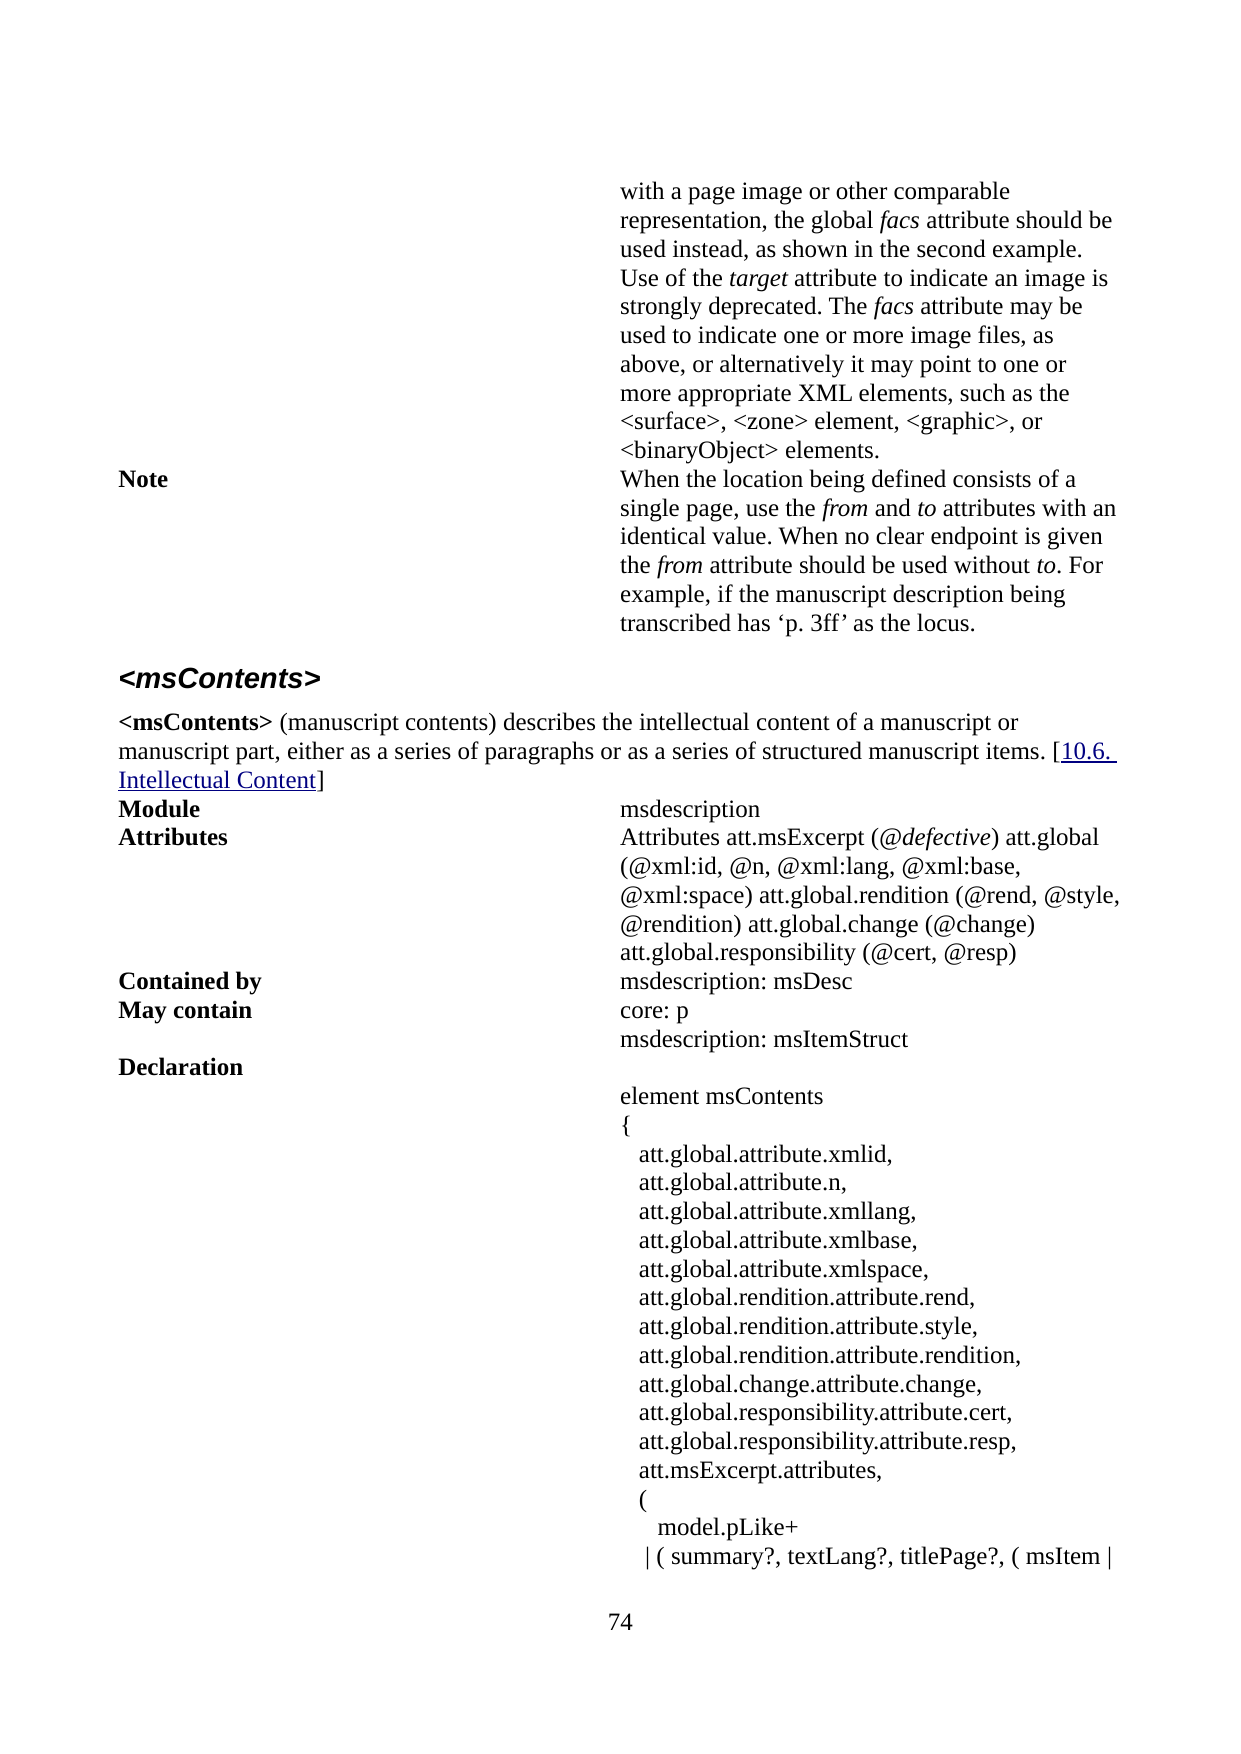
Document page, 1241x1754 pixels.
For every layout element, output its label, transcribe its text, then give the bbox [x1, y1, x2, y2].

table_header <msContents> (manuscript contents) describes the intellectual content of a manuscript or manuscript part, either as a series of paragraphs or as a series of structured manuscript items. [10.6. Intellectual Content] [118, 708, 1122, 794]
table_cell Attributes [118, 823, 620, 966]
table_cell core: p msdescription: msItemStruct [620, 995, 1122, 1052]
table_cell with a page image or other comparable representation, the global facs attribute should be used instead, as shown in the second example. Use of the target attribute to indicate an image is strongly deprecated. The facs attribute may be used to indicate one or more image files, as above, or alternatively it may point to one or more appropriate XML elements, such as the <surface>, <zone> element, <graphic>, or <binaryObject> elements. [620, 176, 1122, 464]
table_cell element msContents { att.global.attribute.xmlid, att.global.attribute.n, att.global.attribute.xmllang, att.global.attribute.xmlbase, att.global.attribute.xmlspace, att.global.rendition.attribute.rend, att.global.rendition.attribute.style, att.global.rendition.attribute.rendition, att.global.change.attribute.change, att.global.responsibility.attribute.cert, att.global.responsibility.attribute.resp, att.msExcerpt.attributes, ( model.pLike+ | ( summary?, textLang?, titlePage?, ( msItem | [620, 1053, 1122, 1570]
table_cell Note [118, 464, 620, 636]
table_cell msdescription [620, 794, 1122, 822]
subtitle <msContents> [118, 661, 1122, 695]
table_cell msdescription: msDesc [620, 966, 1122, 995]
table_cell Module [118, 794, 620, 822]
table_cell Attributes att.msExcerpt (@defective) att.global (@xml:id, @n, @xml:lang, @xml:base, @xml:space) att.global.rendition (@rend, @style, @rendition) att.global.change (@change) att.global.responsibility (@cert, @resp) [620, 823, 1122, 966]
table_cell May contain [118, 995, 620, 1052]
table_cell Declaration [118, 1053, 620, 1570]
table_cell When the location being defined consists of a single page, use the from and to attributes with an identical value. When no clear endpoint is given the from attribute should be used without to. For example, if the manuscript description being transcribed has ‘p. 3ff’ as the locus. [620, 464, 1122, 636]
table_cell Contained by [118, 966, 620, 995]
table_cell [118, 176, 620, 464]
